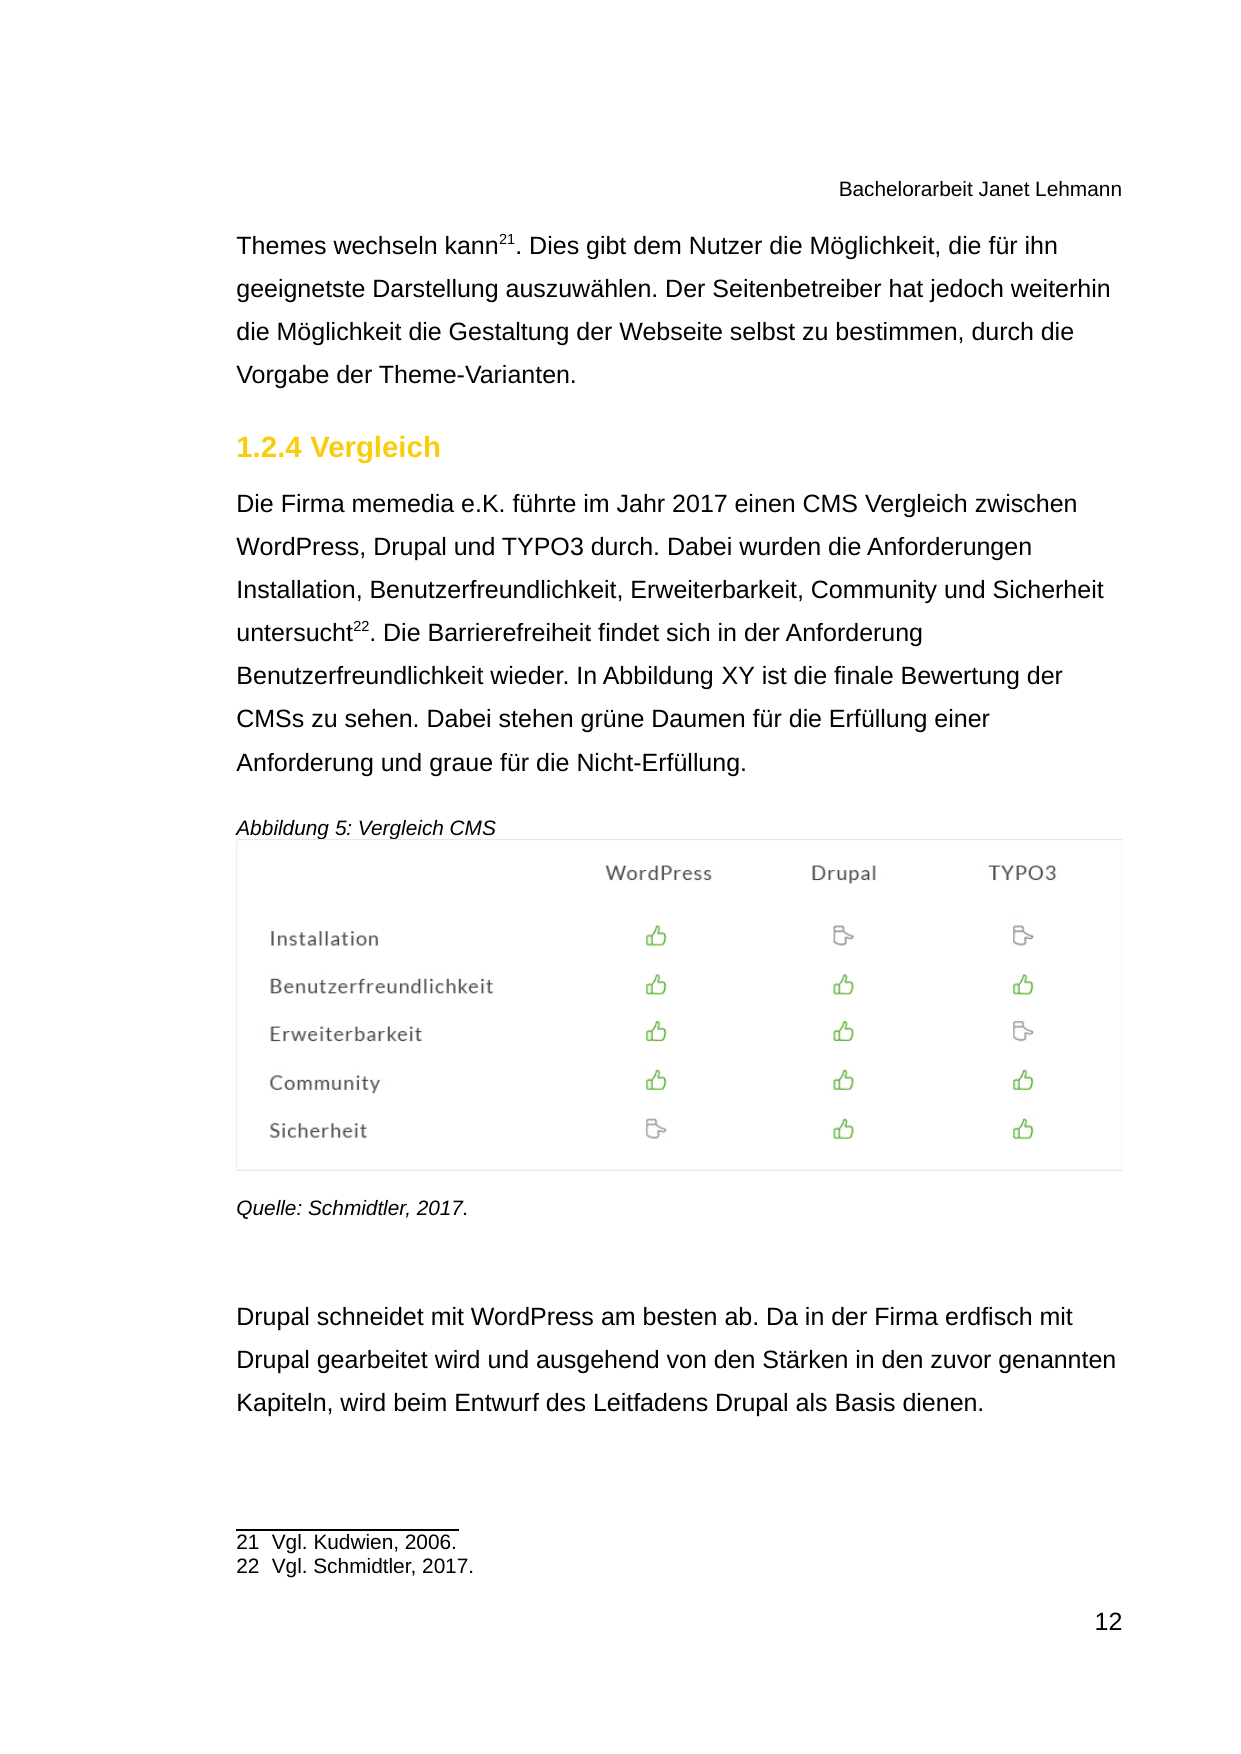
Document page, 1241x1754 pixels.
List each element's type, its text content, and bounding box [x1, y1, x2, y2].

subtitle Vergleich [236, 430, 1122, 464]
text Die Firma memedia e.K. führte im Jahr 2017 einen CMS Vergleich zwischen WordPress, Drupal und TYPO3 durch. Dabei wurden die Anforderungen Installation, Benutzerfreundlichkeit, Erweiterbarkeit, Community und Sicherheit untersucht. Die Barrierefreiheit findet sich in der Anforderung Benutzerfreundlichkeit wieder. In Abbildung XY ist die finale Bewertung der CMSs zu sehen. Dabei stehen grüne Daumen für die Erfüllung einer Anforderung und graue für die Nicht-Erfüllung. [236, 489, 1122, 776]
text Quelle: Schmidtler, 2017. [236, 1196, 1122, 1219]
text Vgl. Kudwien, 2006. [236, 1530, 1122, 1554]
text Themes wechseln kann. Dies gibt dem Nutzer die Möglichkeit, die für ihn geeignetste Darstellung auszuwählen. Der Seitenbetreiber hat jedoch weiterhin die Möglichkeit die Gestaltung der Webseite selbst zu bestimmen, durch die Vorgabe der Theme-Varianten. [236, 231, 1122, 389]
picture [236, 839, 1123, 1171]
text Drupal schneidet mit WordPress am besten ab. Da in der Firma erdfisch mit Drupal gearbeitet wird und ausgehend von den Stärken in den zuvor genannten Kapiteln, wird beim Entwurf des Leitfadens Drupal als Basis dienen. [236, 1302, 1122, 1417]
text Vgl. Schmidtler, 2017. [236, 1554, 1122, 1578]
text Abbildung 5: Vergleich CMS [236, 816, 1122, 839]
